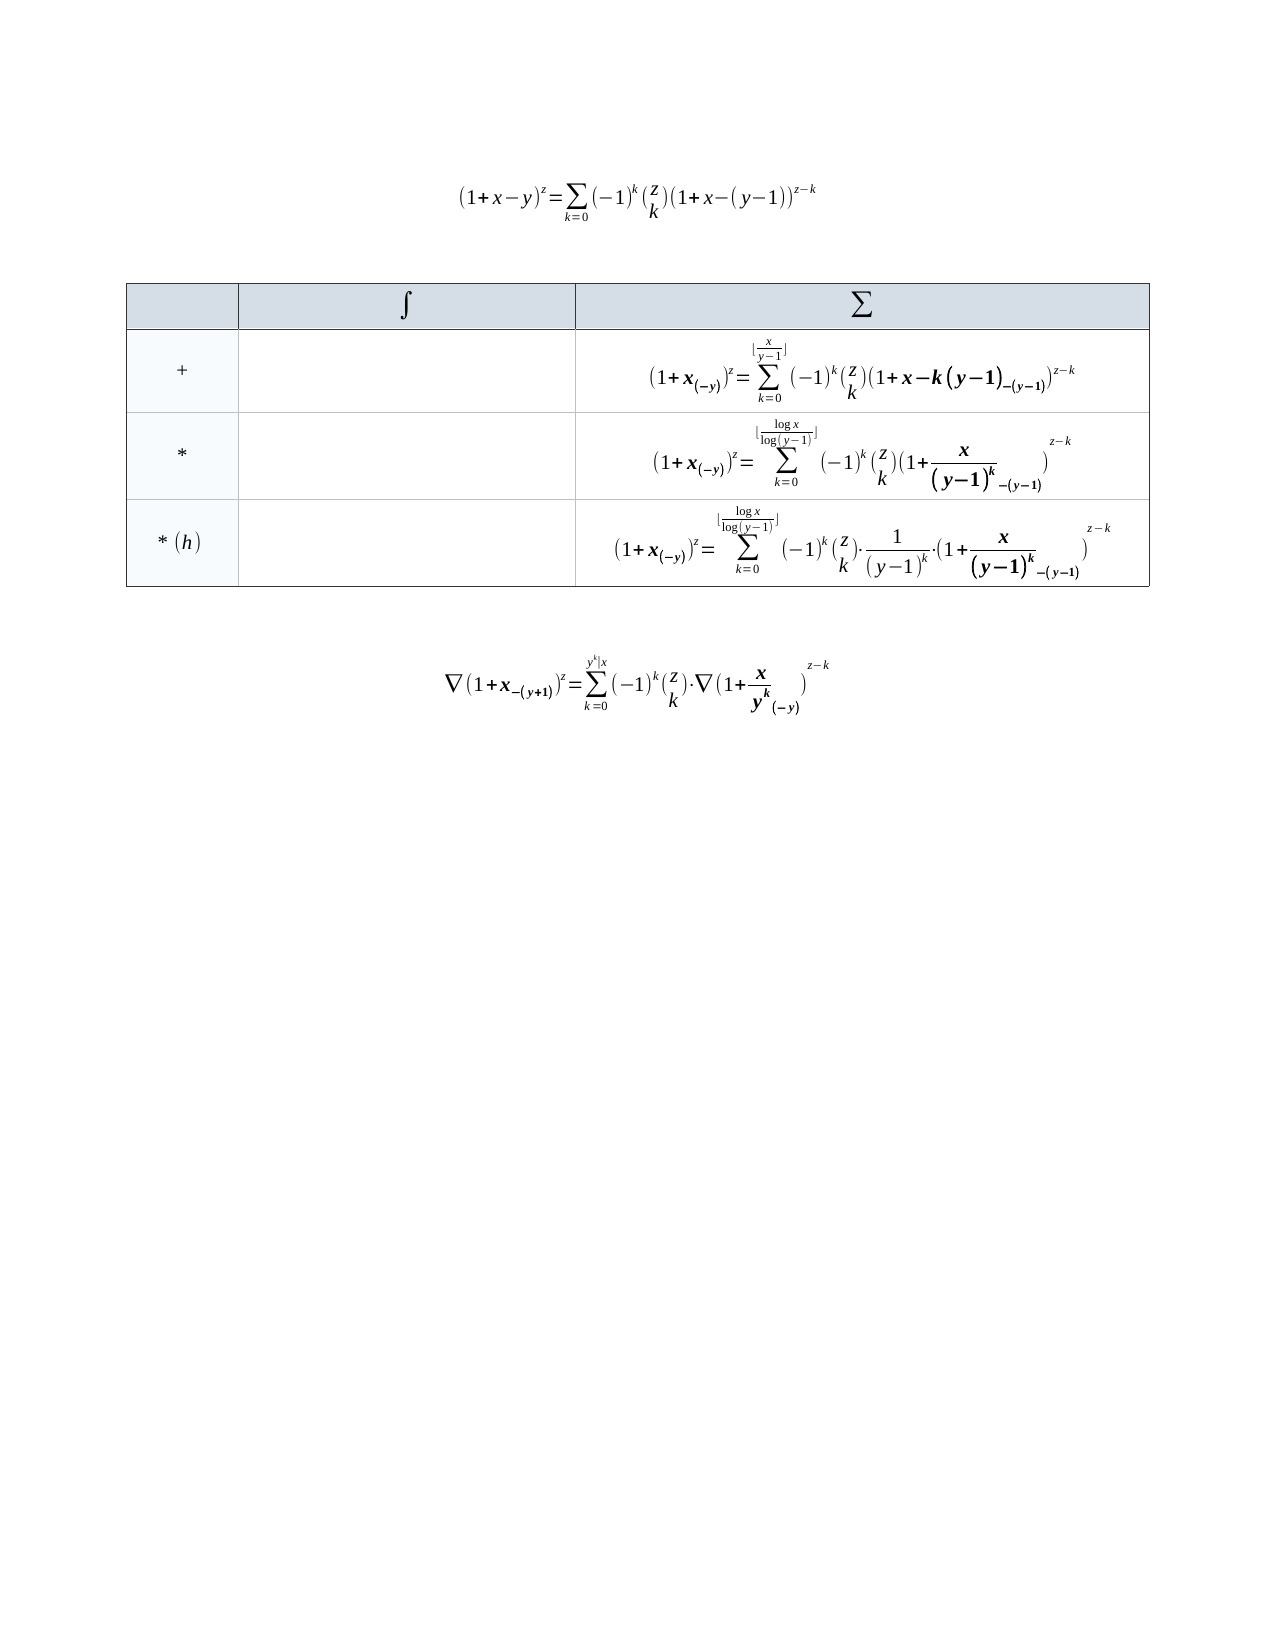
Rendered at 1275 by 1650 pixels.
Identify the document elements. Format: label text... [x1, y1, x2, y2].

table_cell * [127, 413, 238, 499]
table_cell + [127, 330, 238, 412]
table_cell * [127, 500, 238, 586]
table_cell [576, 500, 1149, 586]
table_header [576, 284, 1149, 328]
table_header [127, 284, 238, 328]
table_cell [239, 413, 575, 499]
table_cell [576, 330, 1149, 412]
table_cell [239, 500, 575, 586]
table_header [239, 284, 575, 328]
table_cell [239, 330, 575, 412]
table_cell [576, 413, 1149, 499]
